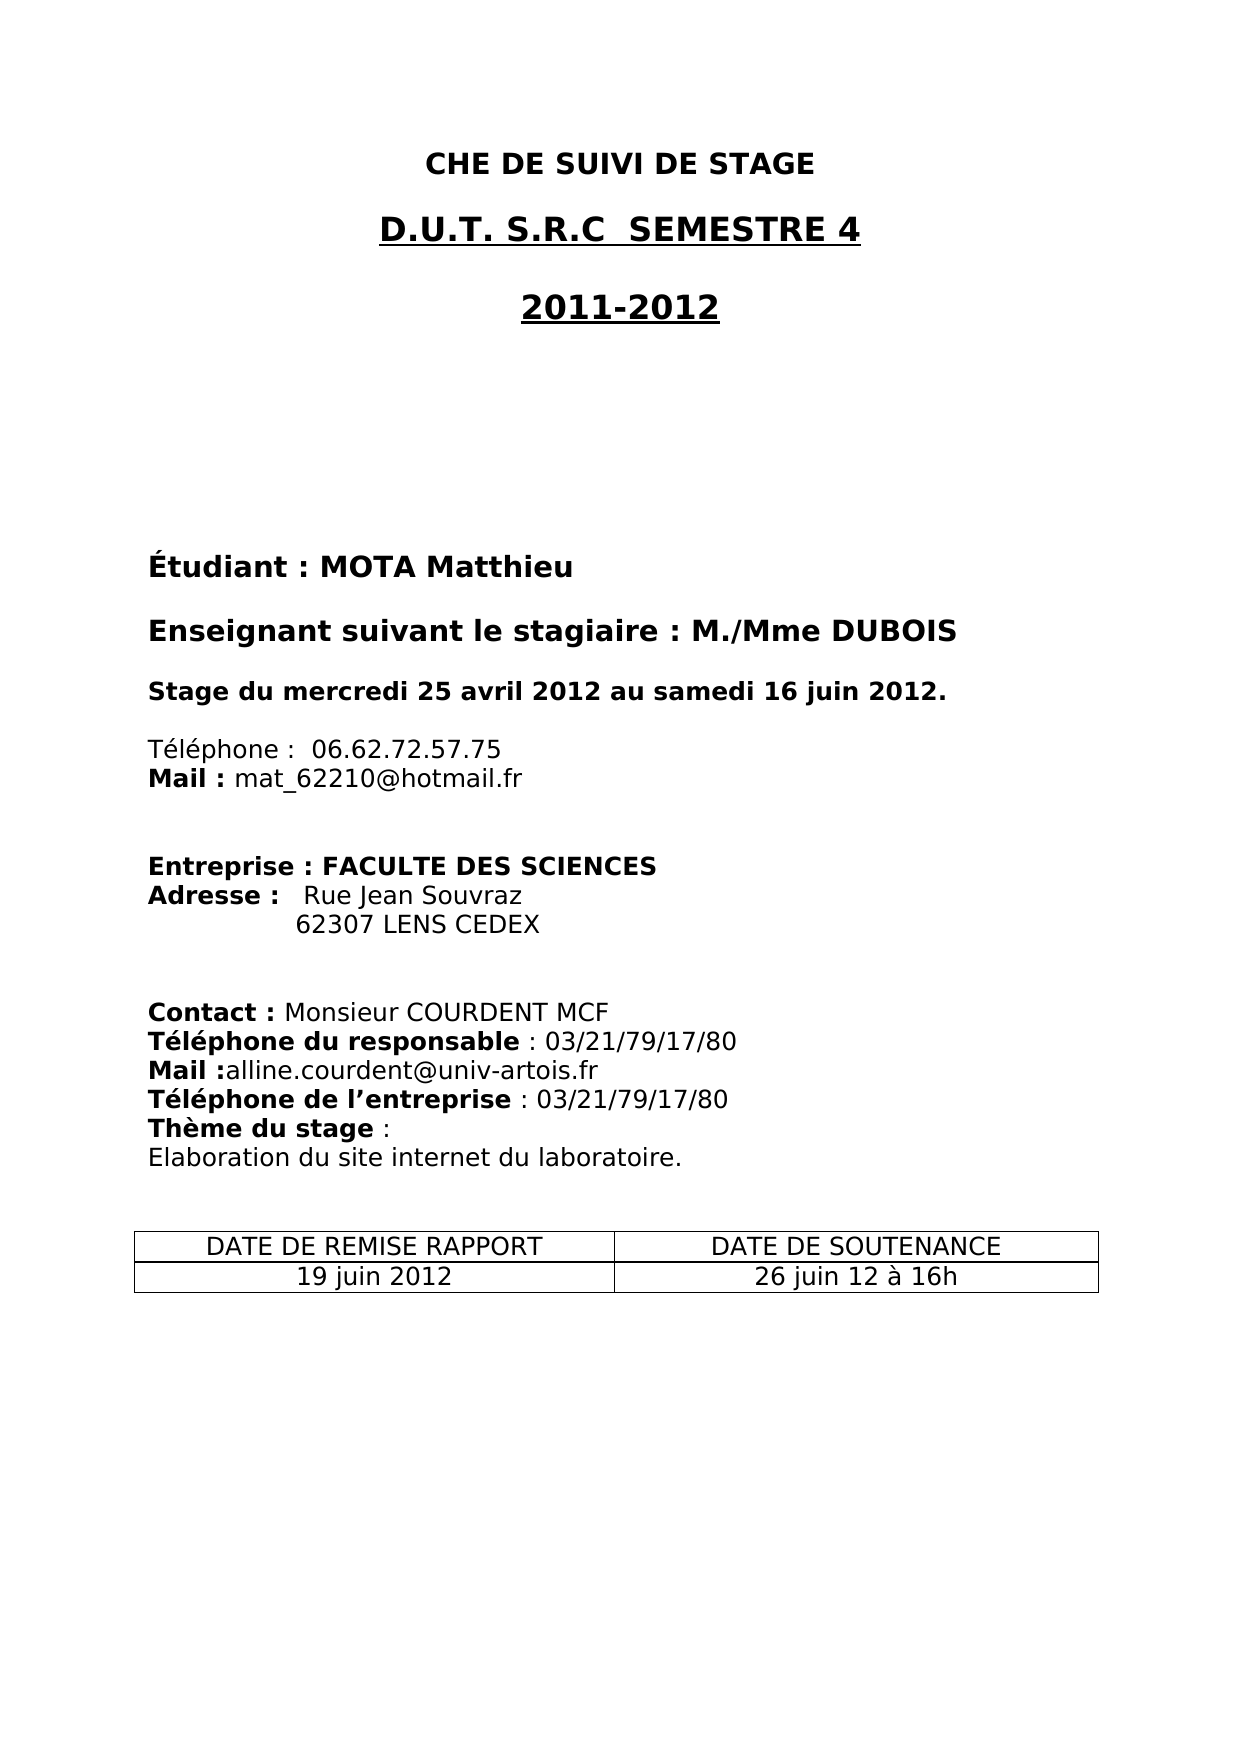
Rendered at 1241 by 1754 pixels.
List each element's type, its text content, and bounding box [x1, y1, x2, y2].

text Téléphone de l’entreprise : 03/21/79/17/80 [148, 1085, 1093, 1114]
text Téléphone du responsable : 03/21/79/17/80 [148, 1027, 1093, 1056]
text Entreprise : FACULTE DES SCIENCES [148, 852, 1093, 881]
table_header DATE DE REMISE RAPPORT [135, 1232, 614, 1261]
text Étudiant : MOTA Matthieu [148, 551, 1093, 585]
text 62307 LENS CEDEX [148, 910, 1093, 939]
table_cell 19 juin 2012 [135, 1263, 614, 1292]
text Adresse : Rue Jean Souvraz [148, 881, 1093, 910]
text Stage du mercredi 25 avril 2012 au samedi 16 juin 2012. [148, 677, 1093, 706]
text Elaboration du site internet du laboratoire. [148, 1144, 1093, 1173]
text Téléphone : 06.62.72.57.75 [148, 735, 1093, 764]
text 2011-2012 [148, 288, 1093, 327]
table_header DATE DE SOUTENANCE [615, 1232, 1098, 1261]
text Mail :alline.courdent@univ-artois.fr [148, 1056, 1093, 1085]
text D.U.T. S.R.C SEMESTRE 4 [148, 211, 1093, 249]
text CHE DE SUIVI DE STAGE [148, 148, 1093, 182]
text Mail : mat_62210@hotmail.fr [148, 764, 1093, 794]
table_cell 26 juin 12 à 16h [615, 1263, 1098, 1292]
text Contact : Monsieur COURDENT MCF [148, 998, 1093, 1027]
text Enseignant suivant le stagiaire : M./Mme DUBOIS [148, 614, 1093, 648]
text Thème du stage : [148, 1114, 1093, 1144]
